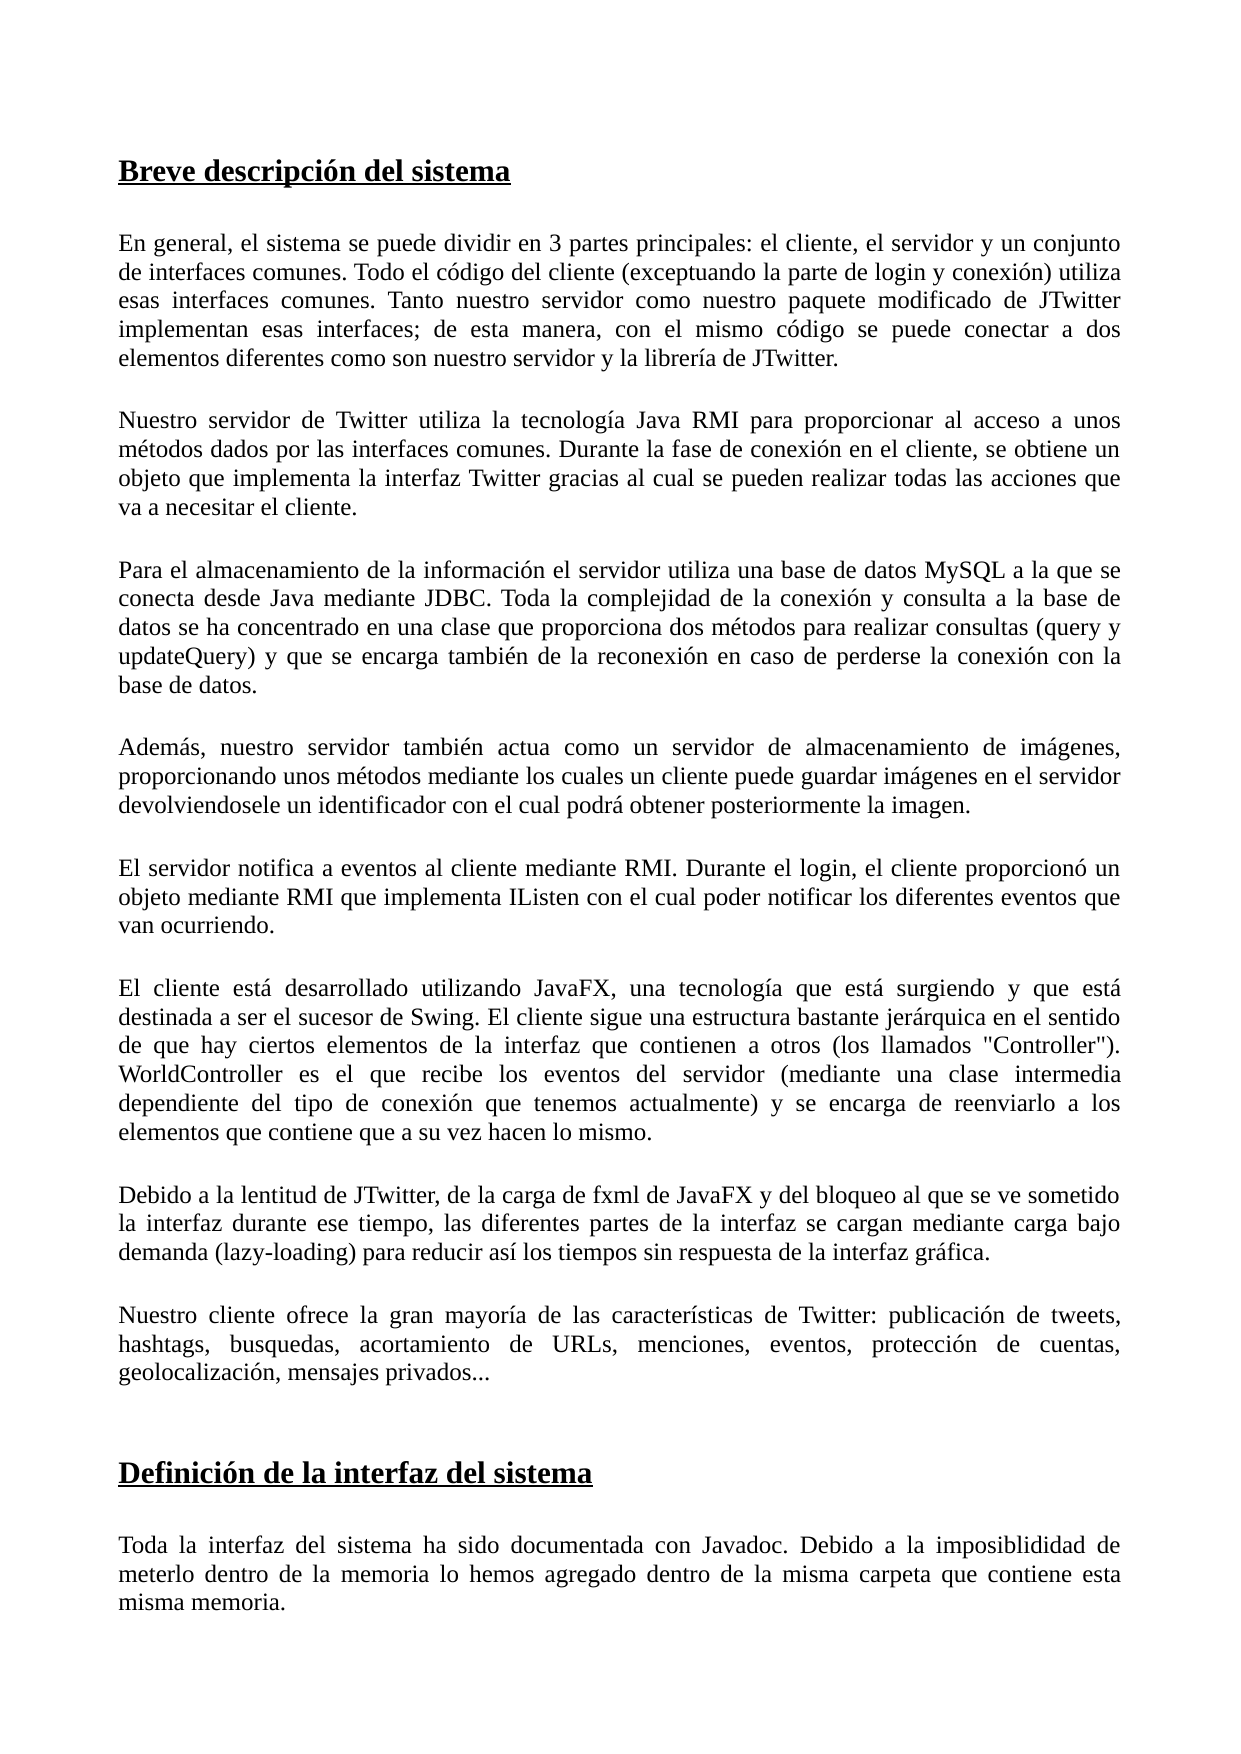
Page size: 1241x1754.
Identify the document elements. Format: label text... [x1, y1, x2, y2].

text Para el almacenamiento de la información el servidor utiliza una base de datos MySQL a la que se conecta desde Java mediante JDBC. Toda la complejidad de la conexión y consulta a la base de datos se ha concentrado en una clase que proporciona dos métodos para realizar consultas (query y updateQuery) y que se encarga también de la reconexión en caso de perderse la conexión con la base de datos. [118, 555, 1122, 698]
text El servidor notifica a eventos al cliente mediante RMI. Durante el login, el cliente proporcionó un objeto mediante RMI que implementa IListen con el cual poder notificar los diferentes eventos que van ocurriendo. [118, 853, 1122, 939]
text Definición de la interfaz del sistema [118, 1454, 1122, 1490]
text Nuestro cliente ofrece la gran mayoría de las características de Twitter: publicación de tweets, hashtags, busquedas, acortamiento de URLs, menciones, eventos, protección de cuentas, geolocalización, mensajes privados... [118, 1300, 1122, 1386]
text En general, el sistema se puede dividir en 3 partes principales: el cliente, el servidor y un conjunto de interfaces comunes. Todo el código del cliente (exceptuando la parte de login y conexión) utiliza esas interfaces comunes. Tanto nuestro servidor como nuestro paquete modificado de JTwitter implementan esas interfaces; de esta manera, con el mismo código se puede conectar a dos elementos diferentes como son nuestro servidor y la librería de JTwitter. [118, 228, 1122, 372]
text Nuestro servidor de Twitter utiliza la tecnología Java RMI para proporcionar al acceso a unos métodos dados por las interfaces comunes. Durante la fase de conexión en el cliente, se obtiene un objeto que implementa la interfaz Twitter gracias al cual se pueden realizar todas las acciones que va a necesitar el cliente. [118, 406, 1122, 521]
text Además, nuestro servidor también actua como un servidor de almacenamiento de imágenes, proporcionando unos métodos mediante los cuales un cliente puede guardar imágenes en el servidor devolviendosele un identificador con el cual podrá obtener posteriormente la imagen. [118, 732, 1122, 819]
text El cliente está desarrollado utilizando JavaFX, una tecnología que está surgiendo y que está destinada a ser el sucesor de Swing. El cliente sigue una estructura bastante jerárquica en el sentido de que hay ciertos elementos de la interfaz que contienen a otros (los llamados "Controller"). WorldController es el que recibe los eventos del servidor (mediante una clase intermedia dependiente del tipo de conexión que tenemos actualmente) y se encarga de reenviarlo a los elementos que contiene que a su vez hacen lo mismo. [118, 973, 1122, 1146]
text Debido a la lentitud de JTwitter, de la carga de fxml de JavaFX y del bloqueo al que se ve sometido la interfaz durante ese tiempo, las diferentes partes de la interfaz se cargan mediante carga bajo demanda (lazy-loading) para reducir así los tiempos sin respuesta de la interfaz gráfica. [118, 1180, 1122, 1266]
text Toda la interfaz del sistema ha sido documentada con Javadoc. Debido a la imposiblididad de meterlo dentro de la memoria lo hemos agregado dentro de la misma carpeta que contiene esta misma memoria. [118, 1530, 1122, 1616]
text Breve descripción del sistema [118, 152, 1122, 188]
